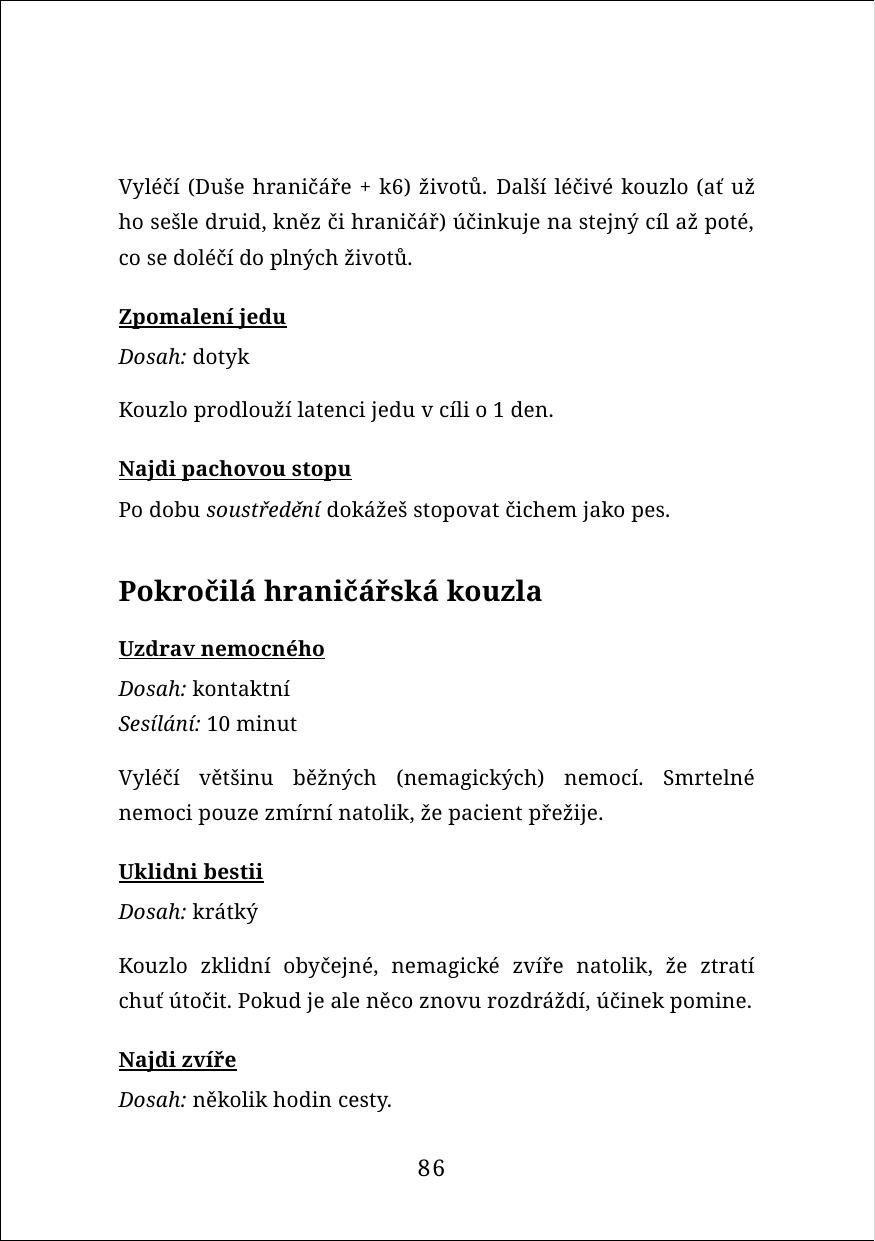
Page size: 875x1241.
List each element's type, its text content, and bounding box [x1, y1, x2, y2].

subtitle Uzdrav nemocného [118, 634, 756, 662]
text Dosah: krátký [118, 897, 756, 926]
subtitle Zpomalení jedu [118, 302, 756, 330]
subtitle Uklidni bestii [118, 857, 756, 886]
subtitle Najdi zvíře [118, 1045, 756, 1074]
text Vyléčí (Duše hraničáře + k6) životů. Další léčivé kouzlo (ať už ho sešle druid, kněz či hraničář) účinkuje na stejný cíl až poté, co se doléčí do plných životů. [118, 172, 756, 271]
text Vyléčí většinu běžných (nemagických) nemocí. Smrtelné nemoci pouze zmírní natolik, že pacient přežije. [118, 763, 756, 827]
text Kouzlo prodlouží latenci jedu v cíli o 1 den. [118, 395, 756, 424]
text Kouzlo zklidní obyčejné, nemagické zvíře natolik, že ztratí chuť útočit. Pokud je ale něco znovu rozdráždí, účinek pomine. [118, 951, 756, 1015]
text Po dobu soustředění dokážeš stopovat čichem jako pes. [118, 495, 756, 523]
text Dosah: dotyk [118, 342, 756, 371]
subtitle Najdi pachovou stopu [118, 454, 756, 483]
text Dosah: kontaktní Sesílání: 10 minut [118, 674, 756, 738]
text Dosah: několik hodin cesty. [118, 1086, 756, 1114]
subtitle Pokročilá hraničářská kouzla [118, 572, 756, 610]
